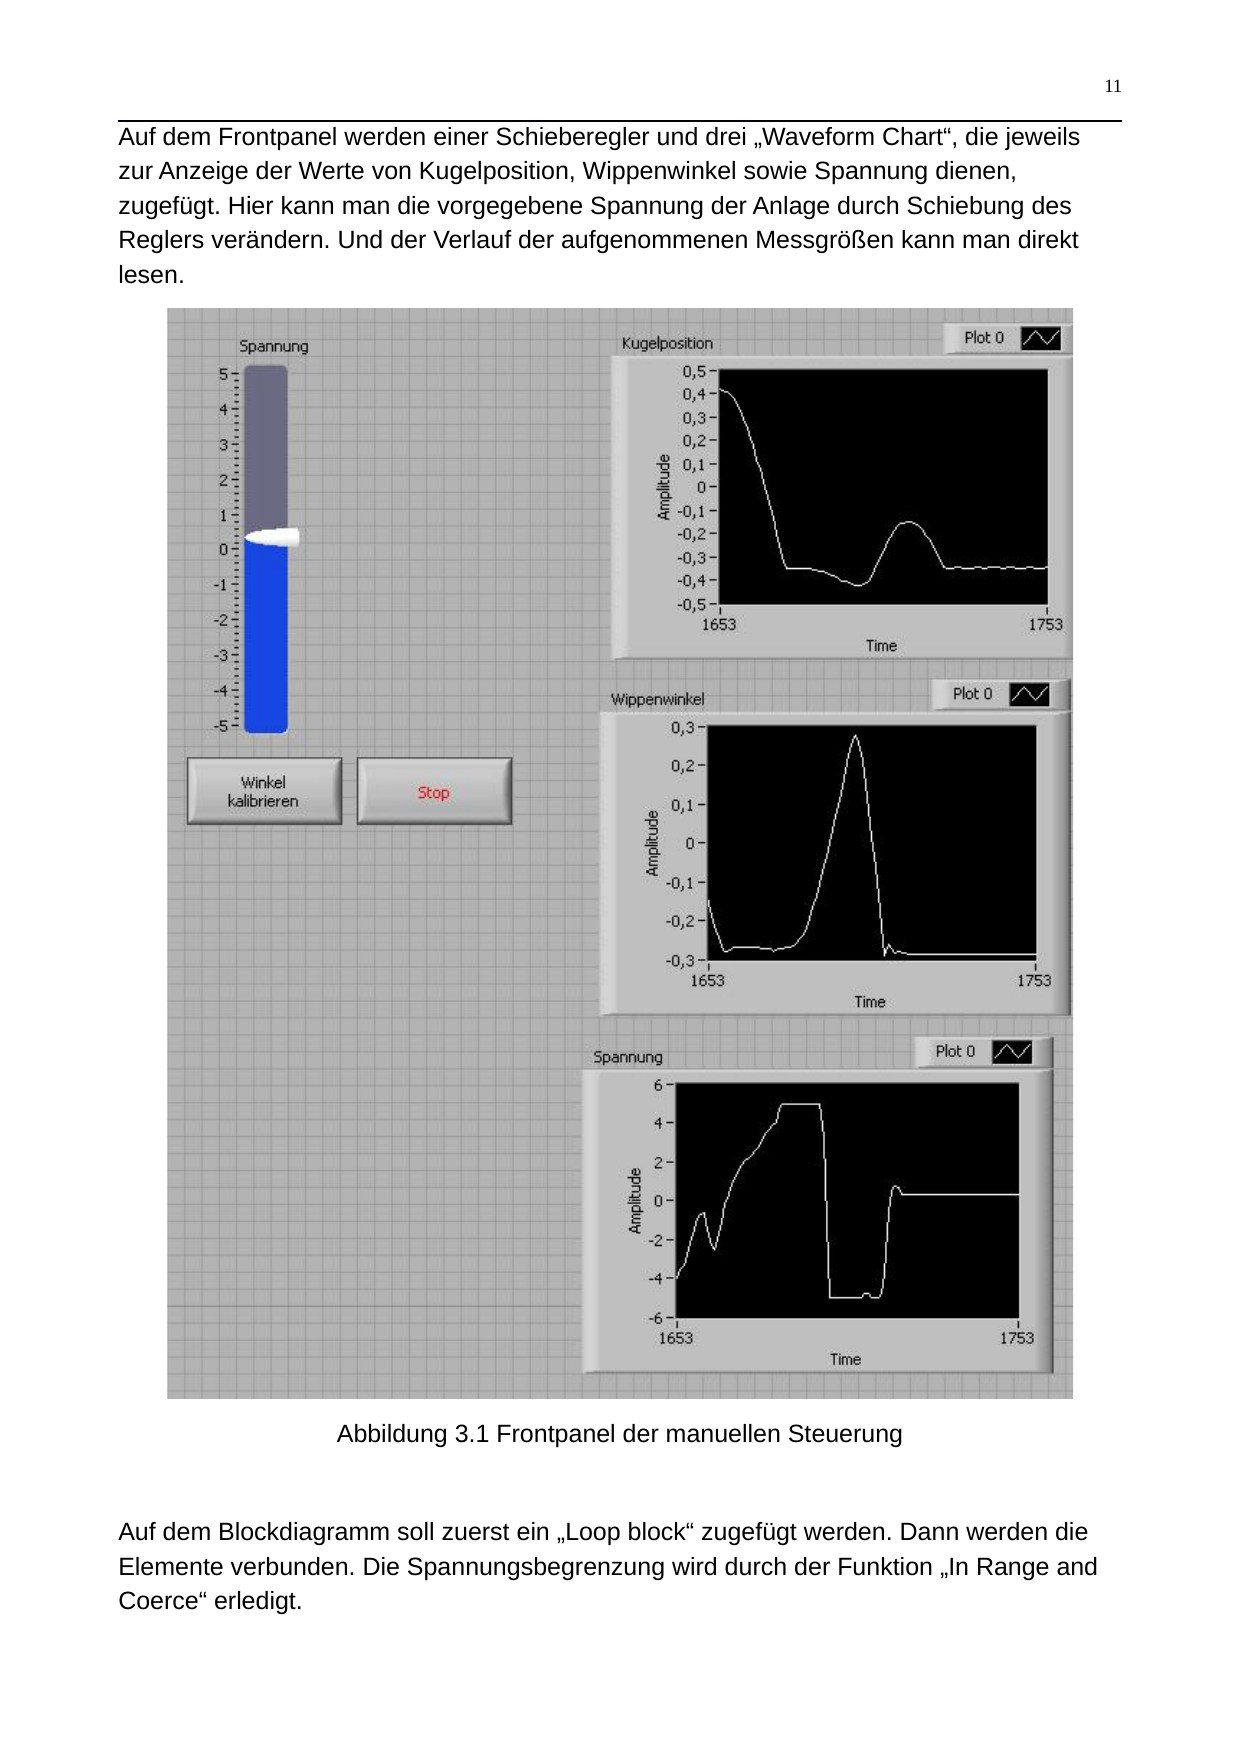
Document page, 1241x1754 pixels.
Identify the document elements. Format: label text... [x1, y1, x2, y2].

text Auf dem Blockdiagramm soll zuerst ein „Loop block“ zugefügt werden. Dann werden die Elemente verbunden. Die Spannungsbegrenzung wird durch der Funktion „In Range and Coerce“ erledigt. [118, 1517, 1122, 1615]
text Auf dem Frontpanel werden einer Schieberegler und drei „Waveform Chart“, die jeweils zur Anzeige der Werte von Kugelposition, Wippenwinkel sowie Spannung dienen, zugefügt. Hier kann man die vorgegebene Spannung der Anlage durch Schiebung des Reglers verändern. Und der Verlauf der aufgenommenen Messgrößen kann man direkt lesen. [118, 122, 1122, 288]
picture [167, 308, 1074, 1399]
text Abbildung 3.1 Frontpanel der manuellen Steuerung [118, 1419, 1122, 1448]
